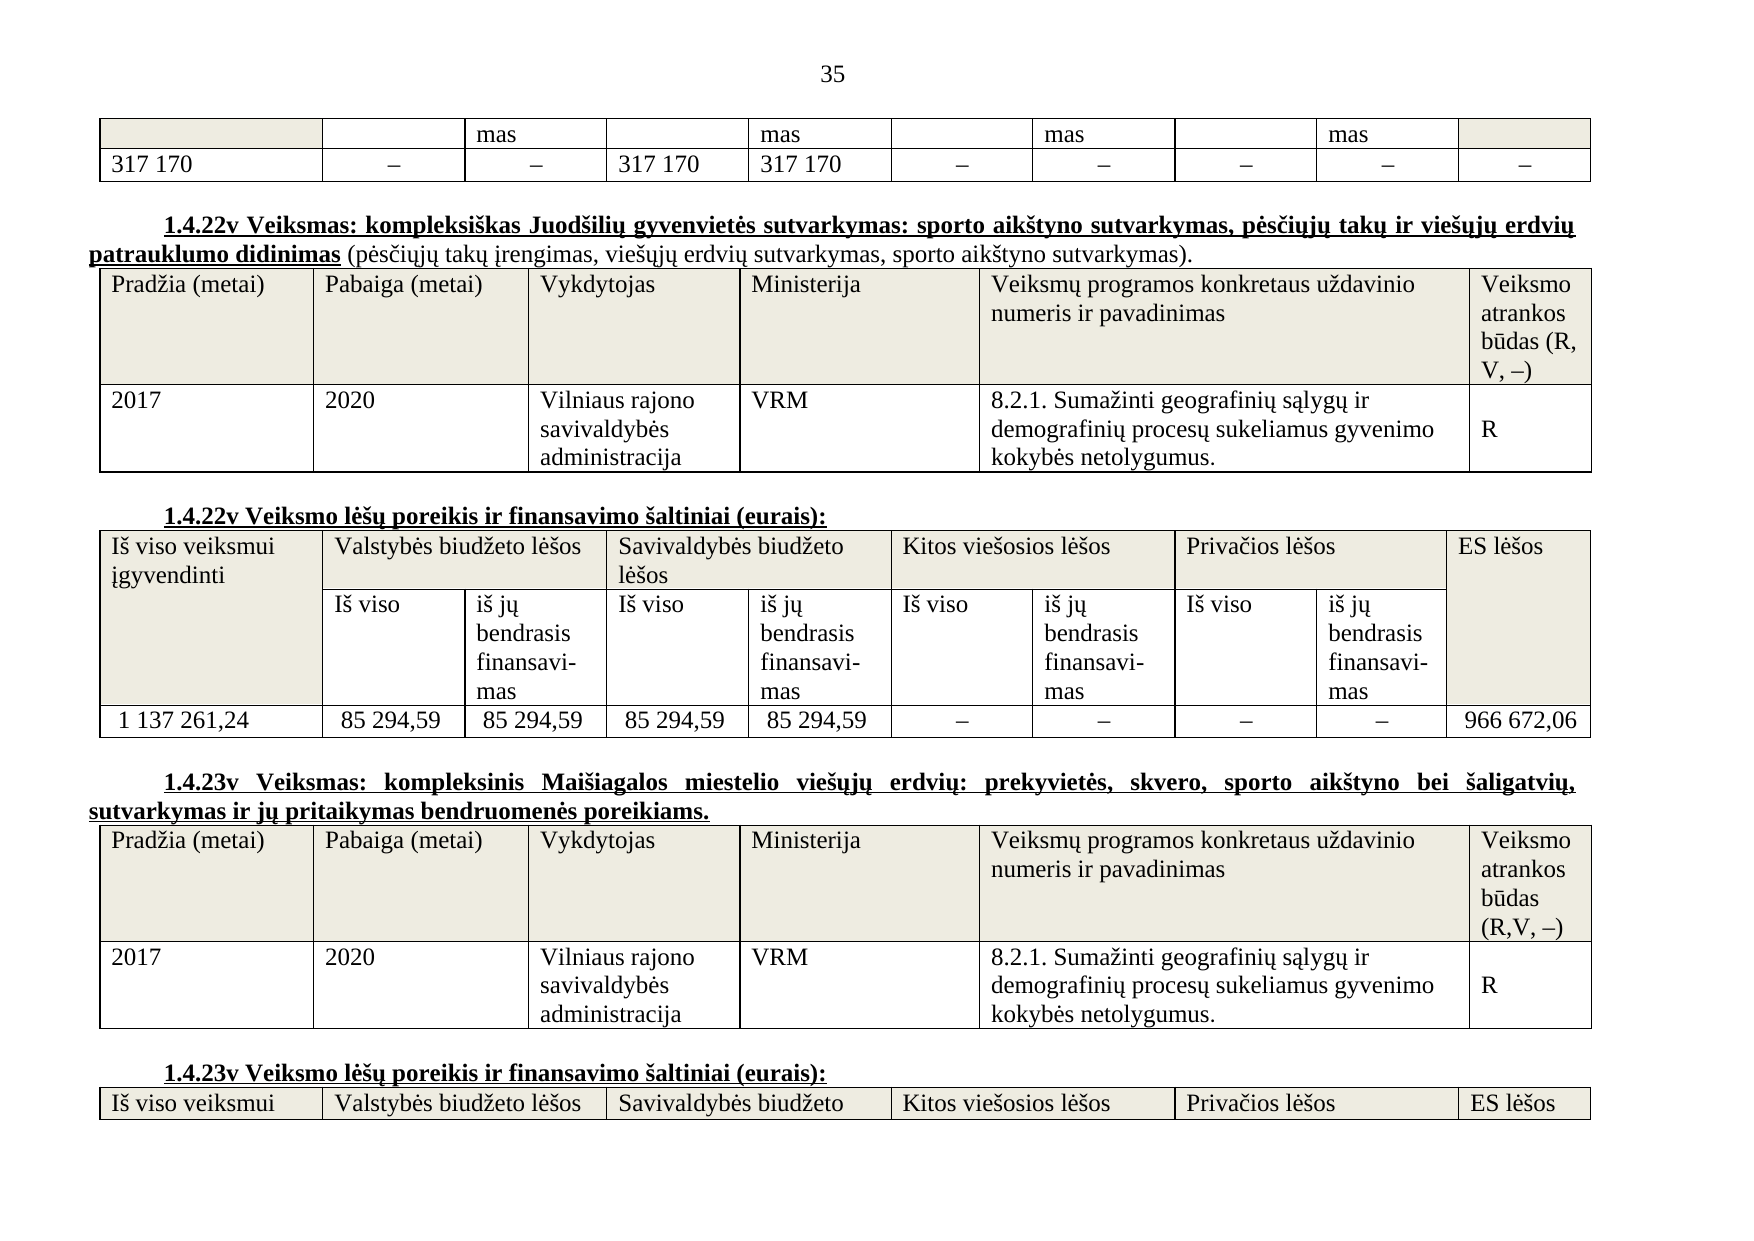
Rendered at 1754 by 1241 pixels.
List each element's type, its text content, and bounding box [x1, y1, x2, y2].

text 1.4.22v Veiksmo lėšų poreikis ir finansavimo šaltiniai (eurais): [89, 501, 1577, 530]
table_cell 85 294,59 [607, 706, 748, 737]
table_cell [323, 119, 464, 148]
table_cell 2020 [314, 385, 528, 471]
table_header Savivaldybės biudžeto lėšos [607, 531, 891, 588]
table_cell VRM [741, 942, 979, 1028]
table_cell VRM [741, 385, 979, 471]
table_cell – [466, 149, 606, 181]
table_cell iš jų bendrasis finansavi- mas [749, 590, 891, 704]
table_cell Vilniaus rajono savivaldybės administracija [529, 942, 739, 1028]
table_cell – [1176, 149, 1316, 181]
table_cell iš jų bendrasis finansavi- mas [1317, 590, 1446, 704]
table_cell 2017 [101, 385, 313, 471]
table_cell mas [466, 119, 606, 148]
table_cell 317 170 [607, 149, 748, 181]
table_header Iš viso veiksmui įgyvendinti [101, 531, 322, 704]
table_header Privačios lėšos [1176, 1088, 1458, 1119]
table_cell 85 294,59 [323, 706, 464, 737]
table_header [101, 119, 322, 148]
table_header Veiksmo atrankos būdas (R, V, –) [1470, 269, 1591, 384]
table_cell – [1176, 706, 1316, 737]
table_cell 2020 [314, 942, 528, 1028]
table_header Vykdytojas [529, 826, 739, 941]
table_cell – [1033, 706, 1174, 737]
table_cell Vilniaus rajono savivaldybės administracija [529, 385, 739, 471]
table_cell mas [1033, 119, 1174, 148]
table_cell Iš viso [607, 590, 748, 704]
table_header [1459, 119, 1590, 148]
table_header Veiksmo atrankos būdas (R,V, –) [1470, 826, 1591, 941]
table_cell R [1470, 942, 1591, 1028]
table_cell mas [1317, 119, 1458, 148]
table_header Kitos viešosios lėšos [892, 1088, 1174, 1119]
table_cell 85 294,59 [749, 706, 891, 737]
table_cell [607, 119, 748, 148]
table_header Savivaldybės biudžeto [607, 1088, 891, 1119]
table_header Iš viso veiksmui [101, 1088, 322, 1119]
table_cell 8.2.1. Sumažinti geografinių sąlygų ir demografinių procesų sukeliamus gyvenimo kokybės netolygumus. [980, 942, 1469, 1028]
table_cell – [1033, 149, 1174, 181]
table_cell [892, 119, 1032, 148]
table_header Ministerija [741, 269, 979, 384]
table_header Veiksmų programos konkretaus uždavinio numeris ir pavadinimas [980, 826, 1469, 941]
table_header Kitos viešosios lėšos [892, 531, 1174, 588]
table_cell – [892, 706, 1032, 737]
text 1.4.23v Veiksmas: kompleksinis Maišiagalos miestelio viešųjų erdvių: prekyvietės, skvero, sporto aikštyno bei šaligatvių, sutvarkymas ir jų pritaikymas bendruomenės poreikiams. [89, 767, 1577, 824]
table_cell 85 294,59 [466, 706, 606, 737]
table_cell [1176, 119, 1316, 148]
table_cell 8.2.1. Sumažinti geografinių sąlygų ir demografinių procesų sukeliamus gyvenimo kokybės netolygumus. [980, 385, 1469, 471]
text 1.4.22v Veiksmas: kompleksiškas Juodšilių gyvenvietės sutvarkymas: sporto aikštyno sutvarkymas, pėsčiųjų takų ir viešųjų erdvių patrauklumo didinimas (pėsčiųjų takų įrengimas, viešųjų erdvių sutvarkymas, sporto aikštyno sutvarkymas). [89, 210, 1577, 268]
table_header Valstybės biudžeto lėšos [323, 1088, 606, 1119]
table_header Vykdytojas [529, 269, 739, 384]
table_cell Iš viso [1176, 590, 1316, 704]
table_header Privačios lėšos [1176, 531, 1446, 588]
table_header Valstybės biudžeto lėšos [323, 531, 606, 588]
table_header Ministerija [741, 826, 979, 941]
table_cell 1 137 261,24 [101, 706, 322, 737]
table_cell – [323, 149, 464, 181]
table_cell – [1459, 149, 1590, 181]
table_header ES lėšos [1447, 531, 1590, 704]
table_header Pabaiga (metai) [314, 826, 528, 941]
table_cell 966 672,06 [1447, 706, 1590, 737]
table_cell iš jų bendrasis finansavi- mas [1033, 590, 1174, 704]
table_cell mas [749, 119, 891, 148]
table_header Pradžia (metai) [101, 826, 313, 941]
table_cell Iš viso [323, 590, 464, 704]
table_cell R [1470, 385, 1591, 471]
table_cell – [1317, 149, 1458, 181]
table_header Veiksmų programos konkretaus uždavinio numeris ir pavadinimas [980, 269, 1469, 384]
table_cell Iš viso [892, 590, 1032, 704]
table_header Pabaiga (metai) [314, 269, 528, 384]
table_header ES lėšos [1459, 1088, 1590, 1119]
table_header Pradžia (metai) [101, 269, 313, 384]
table_cell – [892, 149, 1032, 181]
table_cell 317 170 [101, 149, 322, 181]
text 1.4.23v Veiksmo lėšų poreikis ir finansavimo šaltiniai (eurais): [89, 1058, 1577, 1087]
table_cell – [1317, 706, 1446, 737]
table_cell 2017 [101, 942, 313, 1028]
table_cell iš jų bendrasis finansavi- mas [466, 590, 606, 704]
table_cell 317 170 [749, 149, 891, 181]
